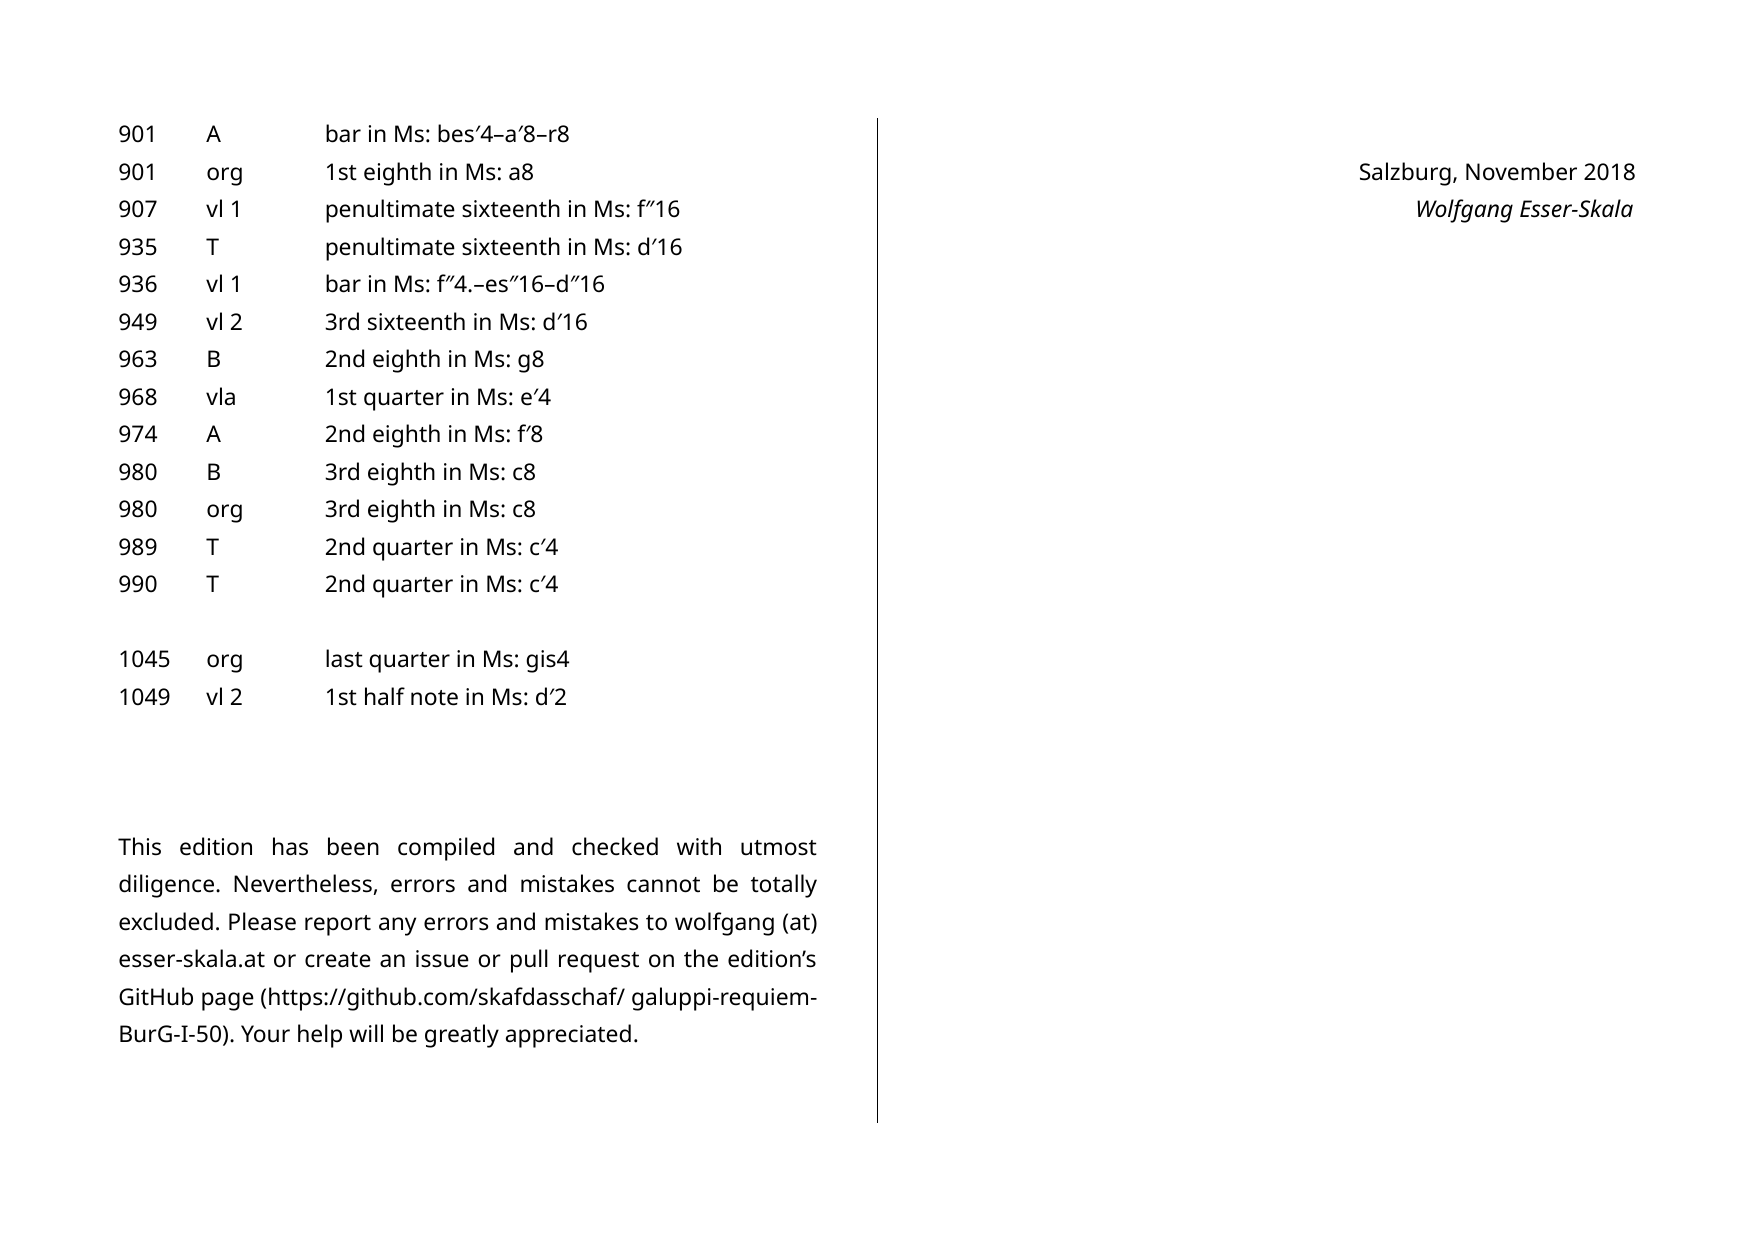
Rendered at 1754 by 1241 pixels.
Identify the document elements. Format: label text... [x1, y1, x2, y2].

text This edition has been compiled and checked with utmost diligence. Nevertheless, errors and mistakes cannot be totally excluded. Please report any errors and mistakes to wolfgang (at) esser-skala.at or create an issue or pull request on the edition’s GitHub page (https://github.com/skafdasschaf/ galuppi-requiem-BurG-I-50). Your help will be greatly appreciated. [118, 831, 818, 1049]
text Salzburg, November 2018 Wolfgang Esser-Skala [936, 156, 1636, 224]
text 901 A bar in Ms: bes′4–a′8–r8 901 org 1st eighth in Ms: a8 907 vl 1 penultimate sixteenth in Ms: f″16 935 T penultimate sixteenth in Ms: d′16 936 vl 1 bar in Ms: f″4.–es″16–d″16 949 vl 2 3rd sixteenth in Ms: d′16 963 B 2nd eighth in Ms: g8 968 vla 1st quarter in Ms: e′4 974 A 2nd eighth in Ms: f′8 980 B 3rd eighth in Ms: c8 980 org 3rd eighth in Ms: c8 989 T 2nd quarter in Ms: c′4 990 T 2nd quarter in Ms: c′4 1045 org last quarter in Ms: gis4 1049 vl 2 1st half note in Ms: d′2 [118, 118, 818, 824]
